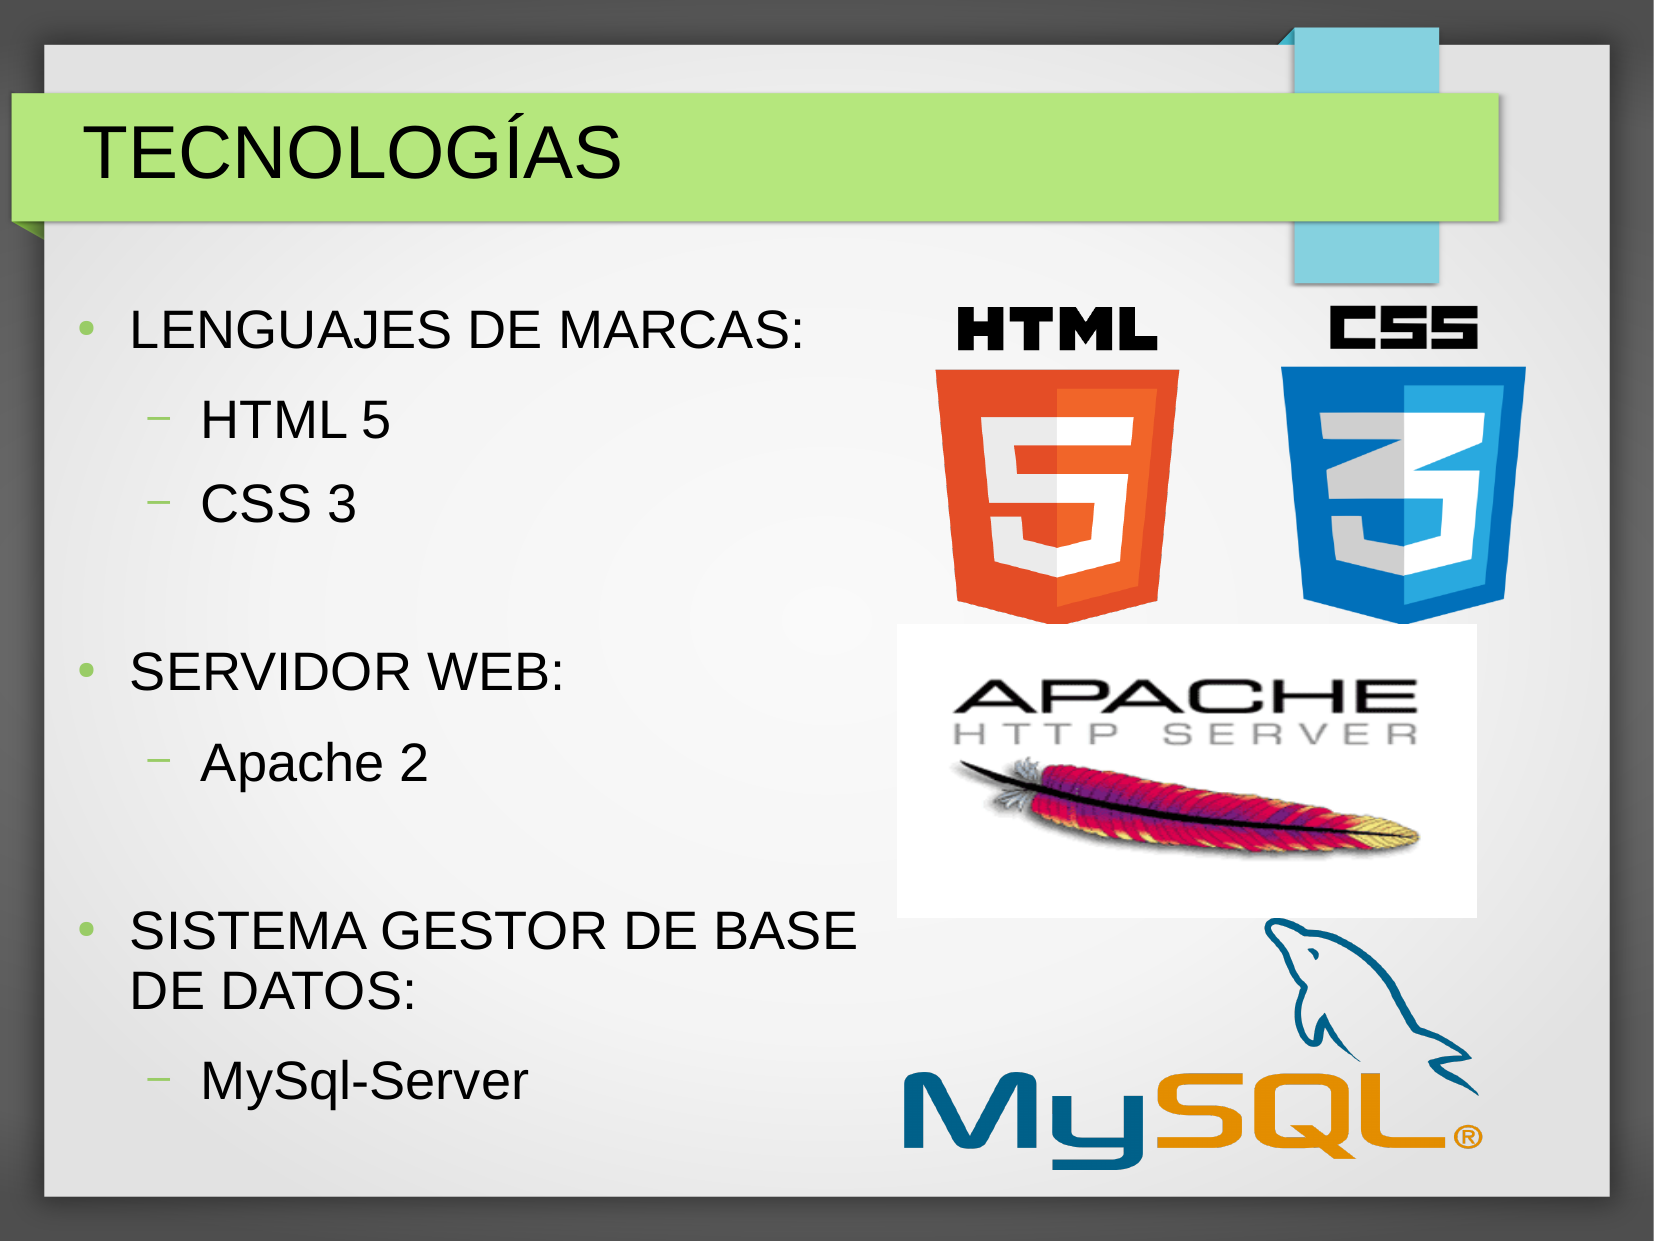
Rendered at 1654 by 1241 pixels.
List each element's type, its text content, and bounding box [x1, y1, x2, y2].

title TECNOLOGÍAS [82, 49, 1571, 257]
list LENGUAJES DE MARCAS: HTML 5 CSS 3 SERVIDOR WEB: Apache 2 SISTEMA GESTOR DE BASE DE DATOS: MySql-Server [59, 299, 886, 1134]
picture [0, 0, 1654, 1241]
